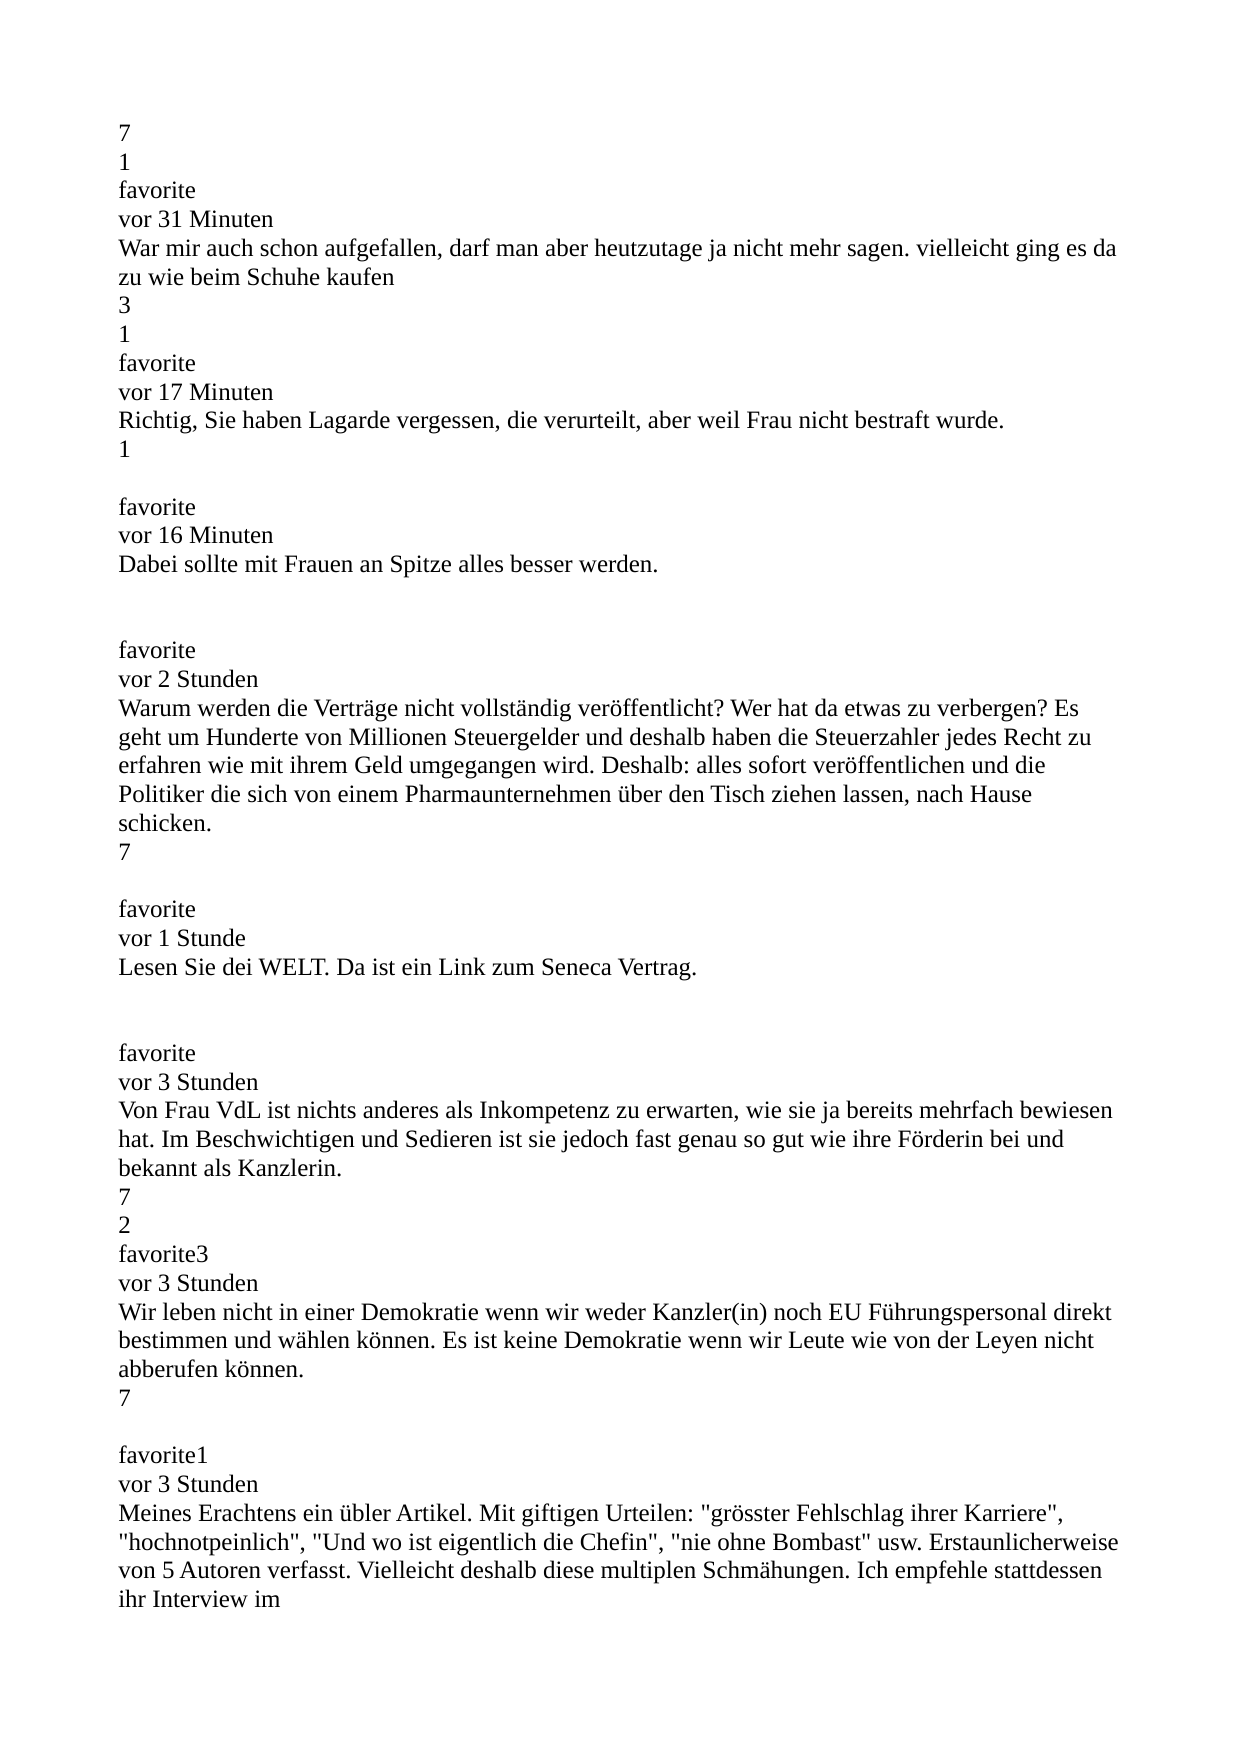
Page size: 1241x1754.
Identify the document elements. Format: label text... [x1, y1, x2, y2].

text Wir leben nicht in einer Demokratie wenn wir weder Kanzler(in) noch EU Führungspersonal direkt bestimmen und wählen können. Es ist keine Demokratie wenn wir Leute wie von der Leyen nicht abberufen können. [118, 1297, 1122, 1383]
text Von Frau VdL ist nichts anderes als Inkompetenz zu erwarten, wie sie ja bereits mehrfach bewiesen hat. Im Beschwichtigen und Sedieren ist sie jedoch fast genau so gut wie ihre Förderin bei und bekannt als Kanzlerin. [118, 1096, 1122, 1182]
text vor 3 Stunden [118, 1067, 1122, 1096]
text vor 3 Stunden [118, 1268, 1122, 1297]
text Warum werden die Verträge nicht vollständig veröffentlicht? Wer hat da etwas zu verbergen? Es geht um Hunderte von Millionen Steuergelder und deshalb haben die Steuerzahler jedes Recht zu erfahren wie mit ihrem Geld umgegangen wird. Deshalb: alles sofort veröffentlichen und die Politiker die sich von einem Pharmaunternehmen über den Tisch ziehen lassen, nach Hause schicken. [118, 693, 1122, 837]
text 7 [118, 837, 1122, 866]
text vor 1 Stunde [118, 923, 1122, 952]
text 1 [118, 319, 1122, 348]
text favorite3 [118, 1239, 1122, 1268]
text favorite [118, 176, 1122, 204]
text favorite [118, 348, 1122, 377]
text 7 [118, 118, 1122, 147]
text favorite1 [118, 1441, 1122, 1469]
text Richtig, Sie haben Lagarde vergessen, die verurteilt, aber weil Frau nicht bestraft wurde. [118, 406, 1122, 434]
text 7 [118, 1182, 1122, 1211]
text vor 2 Stunden [118, 664, 1122, 693]
text 3 [118, 291, 1122, 319]
text favorite [118, 492, 1122, 521]
text vor 31 Minuten [118, 204, 1122, 233]
text 1 [118, 434, 1122, 463]
text War mir auch schon aufgefallen, darf man aber heutzutage ja nicht mehr sagen. vielleicht ging es da zu wie beim Schuhe kaufen [118, 233, 1122, 291]
text 1 [118, 147, 1122, 176]
text favorite [118, 636, 1122, 664]
text 2 [118, 1211, 1122, 1239]
text favorite [118, 894, 1122, 923]
text Lesen Sie dei WELT. Da ist ein Link zum Seneca Vertrag. [118, 952, 1122, 981]
text vor 17 Minuten [118, 377, 1122, 406]
text Meines Erachtens ein übler Artikel. Mit giftigen Urteilen: "grösster Fehlschlag ihrer Karriere", "hochnotpeinlich", "Und wo ist eigentlich die Chefin", "nie ohne Bombast" usw. Erstaunlicherweise von 5 Autoren verfasst. Vielleicht deshalb diese multiplen Schmähungen. Ich empfehle stattdessen ihr Interview im [118, 1498, 1122, 1613]
text vor 3 Stunden [118, 1469, 1122, 1498]
text Dabei sollte mit Frauen an Spitze alles besser werden. [118, 549, 1122, 578]
text favorite [118, 1038, 1122, 1067]
text 7 [118, 1383, 1122, 1412]
text vor 16 Minuten [118, 521, 1122, 549]
